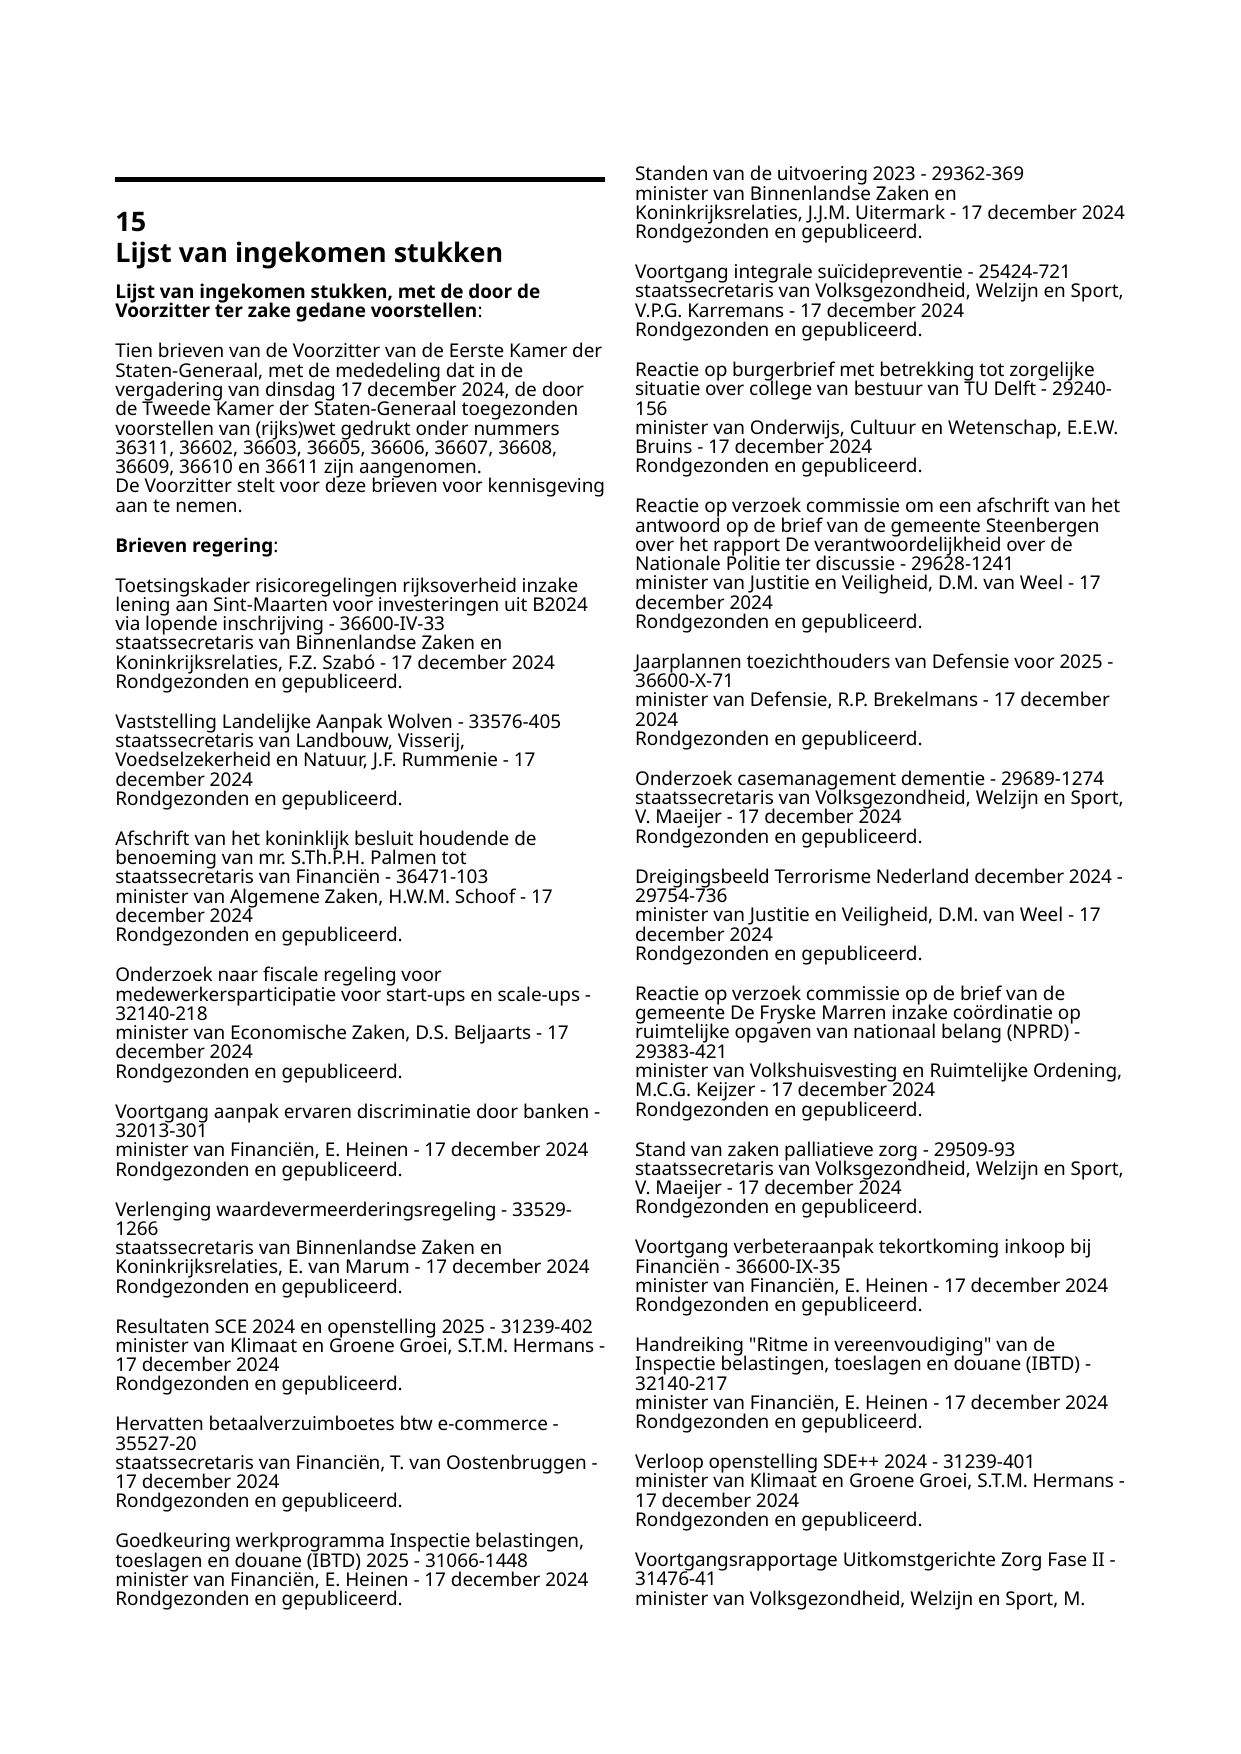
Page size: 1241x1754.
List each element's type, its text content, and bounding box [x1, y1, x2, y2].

text Verloop openstelling SDE++ 2024 - 31239-401 [635, 1453, 1125, 1472]
text minister van Justitie en Veiligheid, D.M. van Weel - 17 december 2024 [635, 574, 1125, 613]
text Resultaten SCE 2024 en openstelling 2025 - 31239-402 [115, 1318, 605, 1337]
text Rondgezonden en gepubliceerd. [635, 1101, 1125, 1120]
text minister van Volksgezondheid, Welzijn en Sport, M. [635, 1589, 1125, 1609]
text Rondgezonden en gepubliceerd. [635, 457, 1125, 477]
text Vaststelling Landelijke Aanpak Wolven - 33576-405 [115, 713, 605, 732]
text Rondgezonden en gepubliceerd. [635, 945, 1125, 964]
text minister van Binnenlandse Zaken en Koninkrijksrelaties, J.J.M. Uitermark - 17 december 2024 [635, 184, 1125, 223]
text Rondgezonden en gepubliceerd. [115, 1375, 605, 1395]
text Voortgangsrapportage Uitkomstgerichte Zorg Fase II - 31476-41 [635, 1551, 1125, 1589]
text minister van Financiën, E. Heinen - 17 december 2024 [635, 1394, 1125, 1413]
text Voortgang verbeteraanpak tekortkoming inkoop bij Financiën - 36600-IX-35 [635, 1238, 1125, 1277]
text Rondgezonden en gepubliceerd. [115, 1063, 605, 1082]
text Rondgezonden en gepubliceerd. [635, 730, 1125, 749]
text Lijst van ingekomen stukken, met de door de Voorzitter ter zake gedane voorstellen: [115, 283, 605, 322]
text Onderzoek casemanagement dementie - 29689-1274 [635, 770, 1125, 789]
text Onderzoek naar fiscale regeling voor medewerkersparticipatie voor start-ups en scale-ups - 32140-218 [115, 966, 605, 1024]
text minister van Volkshuisvesting en Ruimtelijke Ordening, M.C.G. Keijzer - 17 december 2024 [635, 1062, 1125, 1101]
text Afschrift van het koninklijk besluit houdende de benoeming van mr. S.Th.P.H. Palmen tot staatssecretaris van Financiën - 36471-103 [115, 830, 605, 888]
text Rondgezonden en gepubliceerd. [115, 1278, 605, 1297]
text Rondgezonden en gepubliceerd. [115, 1590, 605, 1609]
text minister van Economische Zaken, D.S. Beljaarts - 17 december 2024 [115, 1024, 605, 1063]
text Rondgezonden en gepubliceerd. [635, 1198, 1125, 1218]
text minister van Financiën, E. Heinen - 17 december 2024 [115, 1571, 605, 1590]
text Rondgezonden en gepubliceerd. [635, 828, 1125, 847]
text staatssecretaris van Volksgezondheid, Welzijn en Sport, V. Maeijer - 17 december 2024 [635, 1160, 1125, 1198]
text Dreigingsbeeld Terrorisme Nederland december 2024 - 29754-736 [635, 868, 1125, 906]
text Reactie op verzoek commissie om een afschrift van het antwoord op de brief van de gemeente Steenbergen over het rapport De verantwoordelijkheid over de Nationale Politie ter discussie - 29628-1241 [635, 497, 1125, 574]
text minister van Justitie en Veiligheid, D.M. van Weel - 17 december 2024 [635, 906, 1125, 945]
text Rondgezonden en gepubliceerd. [115, 790, 605, 809]
text 15 [115, 203, 605, 239]
text Rondgezonden en gepubliceerd. [635, 1511, 1125, 1530]
text Goedkeuring werkprogramma Inspectie belastingen, toeslagen en douane (IBTD) 2025 - 31066-1448 [115, 1532, 605, 1571]
text Reactie op verzoek commissie op de brief van de gemeente De Fryske Marren inzake coördinatie op ruimtelijke opgaven van nationaal belang (NPRD) - 29383-421 [635, 985, 1125, 1062]
text staatssecretaris van Landbouw, Visserij, Voedselzekerheid en Natuur, J.F. Rummenie - 17 december 2024 [115, 732, 605, 790]
text Jaarplannen toezichthouders van Defensie voor 2025 - 36600-X-71 [635, 653, 1125, 691]
text minister van Financiën, E. Heinen - 17 december 2024 [115, 1141, 605, 1161]
text Rondgezonden en gepubliceerd. [635, 1413, 1125, 1432]
text staatssecretaris van Volksgezondheid, Welzijn en Sport, V. Maeijer - 17 december 2024 [635, 789, 1125, 828]
text Voortgang aanpak ervaren discriminatie door banken - 32013-301 [115, 1103, 605, 1141]
text Verlenging waardevermeerderingsregeling - 33529-1266 [115, 1201, 605, 1239]
text Rondgezonden en gepubliceerd. [635, 1296, 1125, 1315]
text minister van Klimaat en Groene Groei, S.T.M. Hermans - 17 december 2024 [635, 1472, 1125, 1511]
text Voortgang integrale suïcidepreventie - 25424-721 [635, 263, 1125, 282]
text Standen van de uitvoering 2023 - 29362-369 [635, 165, 1125, 184]
text Hervatten betaalverzuimboetes btw e-commerce - 35527-20 [115, 1415, 605, 1454]
text Rondgezonden en gepubliceerd. [635, 321, 1125, 340]
text staatssecretaris van Binnenlandse Zaken en Koninkrijksrelaties, E. van Marum - 17 december 2024 [115, 1239, 605, 1278]
text staatssecretaris van Volksgezondheid, Welzijn en Sport, V.P.G. Karremans - 17 december 2024 [635, 282, 1125, 321]
text minister van Onderwijs, Cultuur en Wetenschap, E.E.W. Bruins - 17 december 2024 [635, 419, 1125, 457]
text staatssecretaris van Financiën, T. van Oostenbruggen - 17 december 2024 [115, 1454, 605, 1492]
text Reactie op burgerbrief met betrekking tot zorgelijke situatie over college van bestuur van TU Delft - 29240-156 [635, 361, 1125, 419]
text Rondgezonden en gepubliceerd. [115, 926, 605, 946]
text Brieven regering: [115, 537, 605, 556]
text minister van Financiën, E. Heinen - 17 december 2024 [635, 1277, 1125, 1296]
text Stand van zaken palliatieve zorg - 29509-93 [635, 1141, 1125, 1160]
text Rondgezonden en gepubliceerd. [635, 613, 1125, 632]
text Lijst van ingekomen stukken [115, 239, 605, 283]
text staatssecretaris van Binnenlandse Zaken en Koninkrijksrelaties, F.Z. Szabó - 17 december 2024 [115, 634, 605, 673]
text Handreiking "Ritme in vereenvoudiging" van de Inspectie belastingen, toeslagen en douane (IBTD) - 32140-217 [635, 1336, 1125, 1394]
text minister van Klimaat en Groene Groei, S.T.M. Hermans - 17 december 2024 [115, 1337, 605, 1375]
text Rondgezonden en gepubliceerd. [115, 1161, 605, 1180]
text minister van Defensie, R.P. Brekelmans - 17 december 2024 [635, 691, 1125, 730]
text Rondgezonden en gepubliceerd. [115, 673, 605, 692]
text Tien brieven van de Voorzitter van de Eerste Kamer der Staten-Generaal, met de mededeling dat in de vergadering van dinsdag 17 december 2024, de door de Tweede Kamer der Staten-Generaal toegezonden voorstellen van (rijks)wet gedrukt onder nummers 36311, 36602, 36603, 36605, 36606, 36607, 36608, 36609, 36610 en 36611 zijn aangenomen. [115, 342, 605, 477]
text minister van Algemene Zaken, H.W.M. Schoof - 17 december 2024 [115, 888, 605, 926]
text Rondgezonden en gepubliceerd. [635, 223, 1125, 242]
text Toetsingskader risicoregelingen rijksoverheid inzake lening aan Sint-Maarten voor investeringen uit B2024 via lopende inschrijving - 36600-IV-33 [115, 577, 605, 634]
text Rondgezonden en gepubliceerd. [115, 1492, 605, 1512]
text De Voorzitter stelt voor deze brieven voor kennisgeving aan te nemen. [115, 477, 605, 516]
